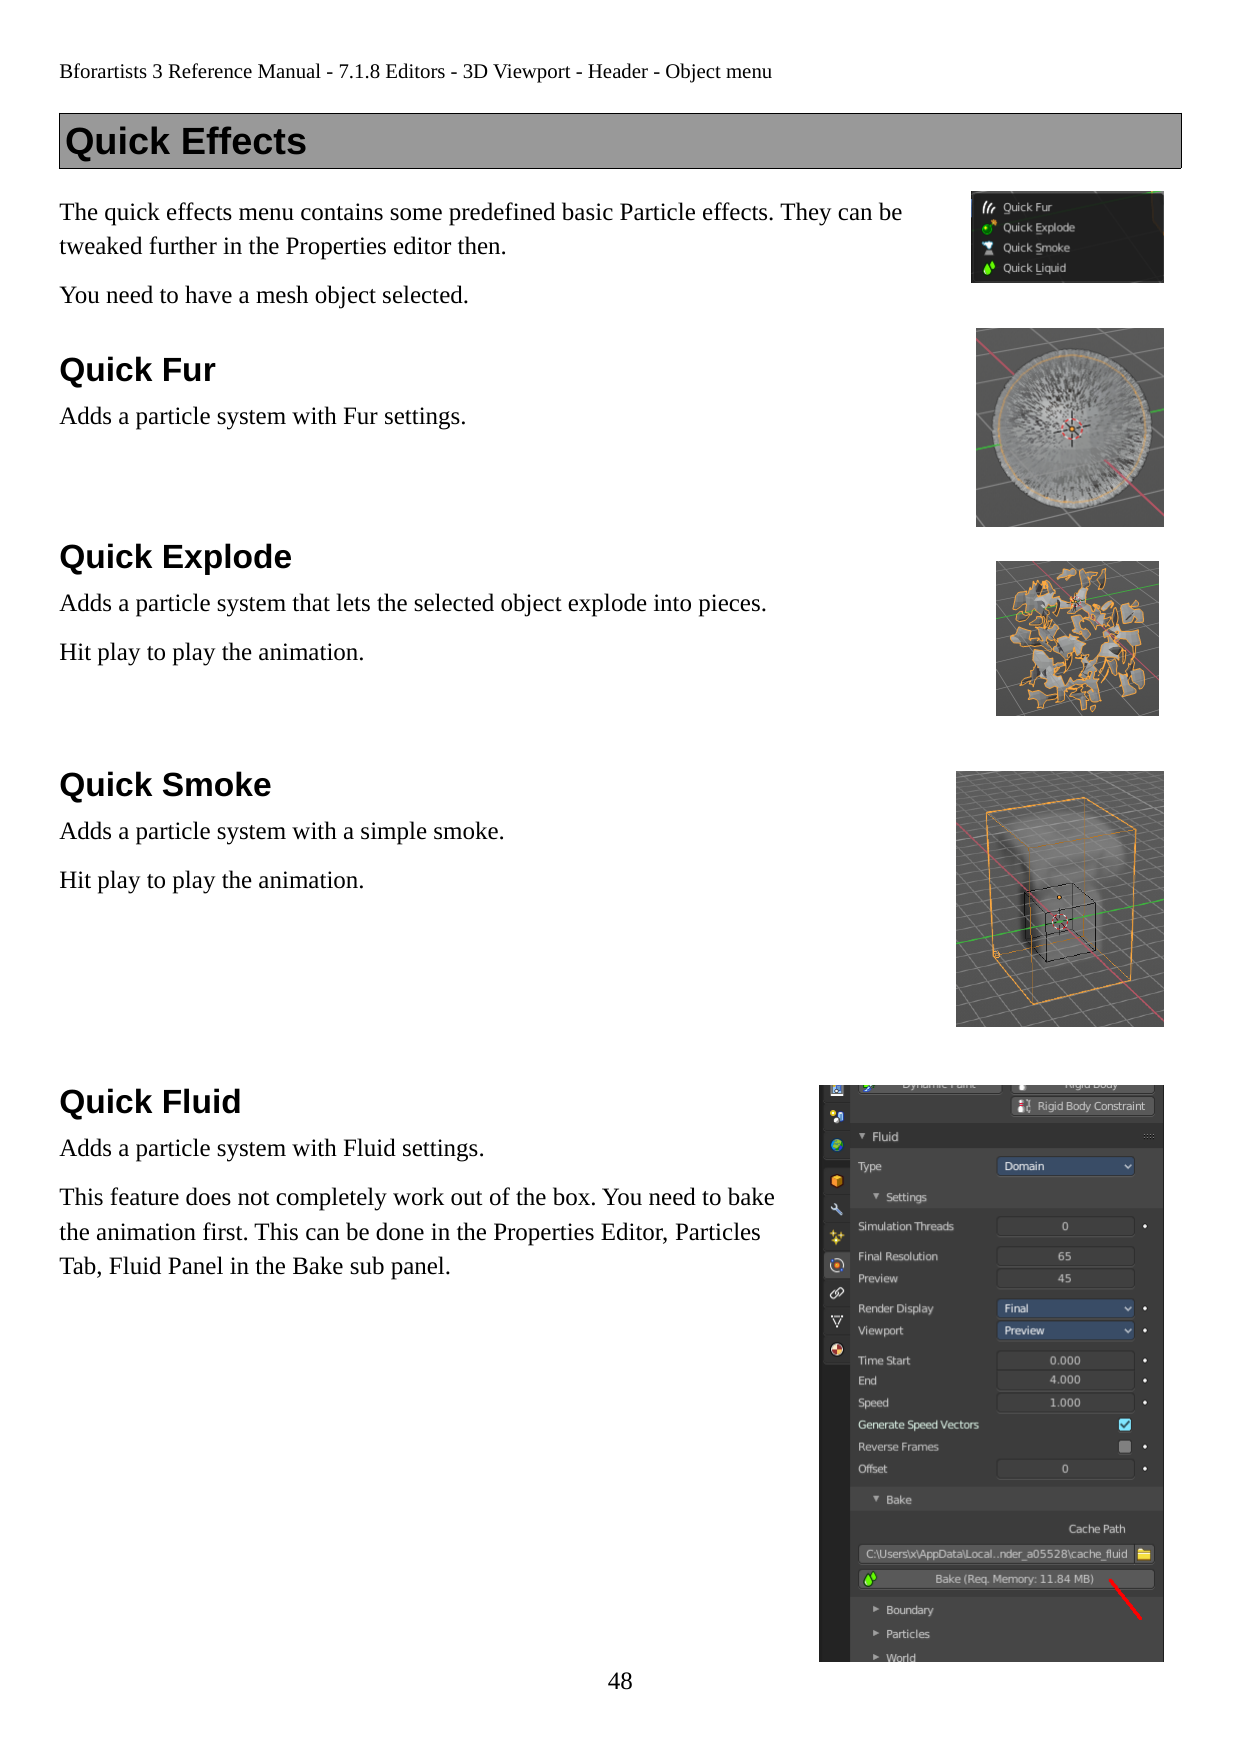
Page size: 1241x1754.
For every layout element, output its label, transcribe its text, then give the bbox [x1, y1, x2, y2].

text Adds a particle system with a simple smoke. [59, 816, 956, 844]
picture [996, 561, 1159, 716]
text Adds a particle system that lets the selected object explode into pieces. [59, 588, 996, 617]
text This feature does not completely work out of the box. You need to bake the animation first. This can be done in the Properties Editor, Particles Tab, Fluid Panel in the Bake sub panel. [59, 1182, 819, 1280]
text Adds a particle system with Fluid settings. [59, 1133, 819, 1162]
text [1159, 637, 1181, 666]
subtitle Quick Fur [59, 350, 976, 389]
subtitle Quick Explode [59, 537, 1181, 576]
subtitle Quick Fluid [59, 1082, 1181, 1121]
table_header Quick Effects [60, 114, 1181, 168]
picture [971, 191, 1164, 283]
subtitle [1164, 350, 1181, 389]
picture [819, 1085, 1164, 1662]
text You need to have a mesh object selected. [59, 280, 1181, 309]
picture [976, 328, 1164, 527]
subtitle Quick Smoke [59, 765, 1181, 803]
text Hit play to play the animation. [59, 865, 956, 894]
text The quick effects menu contains some predefined basic Particle effects. They can be tweaked further in the Properties editor then. [59, 197, 971, 260]
text Adds a particle system with Fur settings. [59, 401, 976, 430]
picture [956, 771, 1164, 1027]
text Hit play to play the animation. [59, 637, 996, 666]
